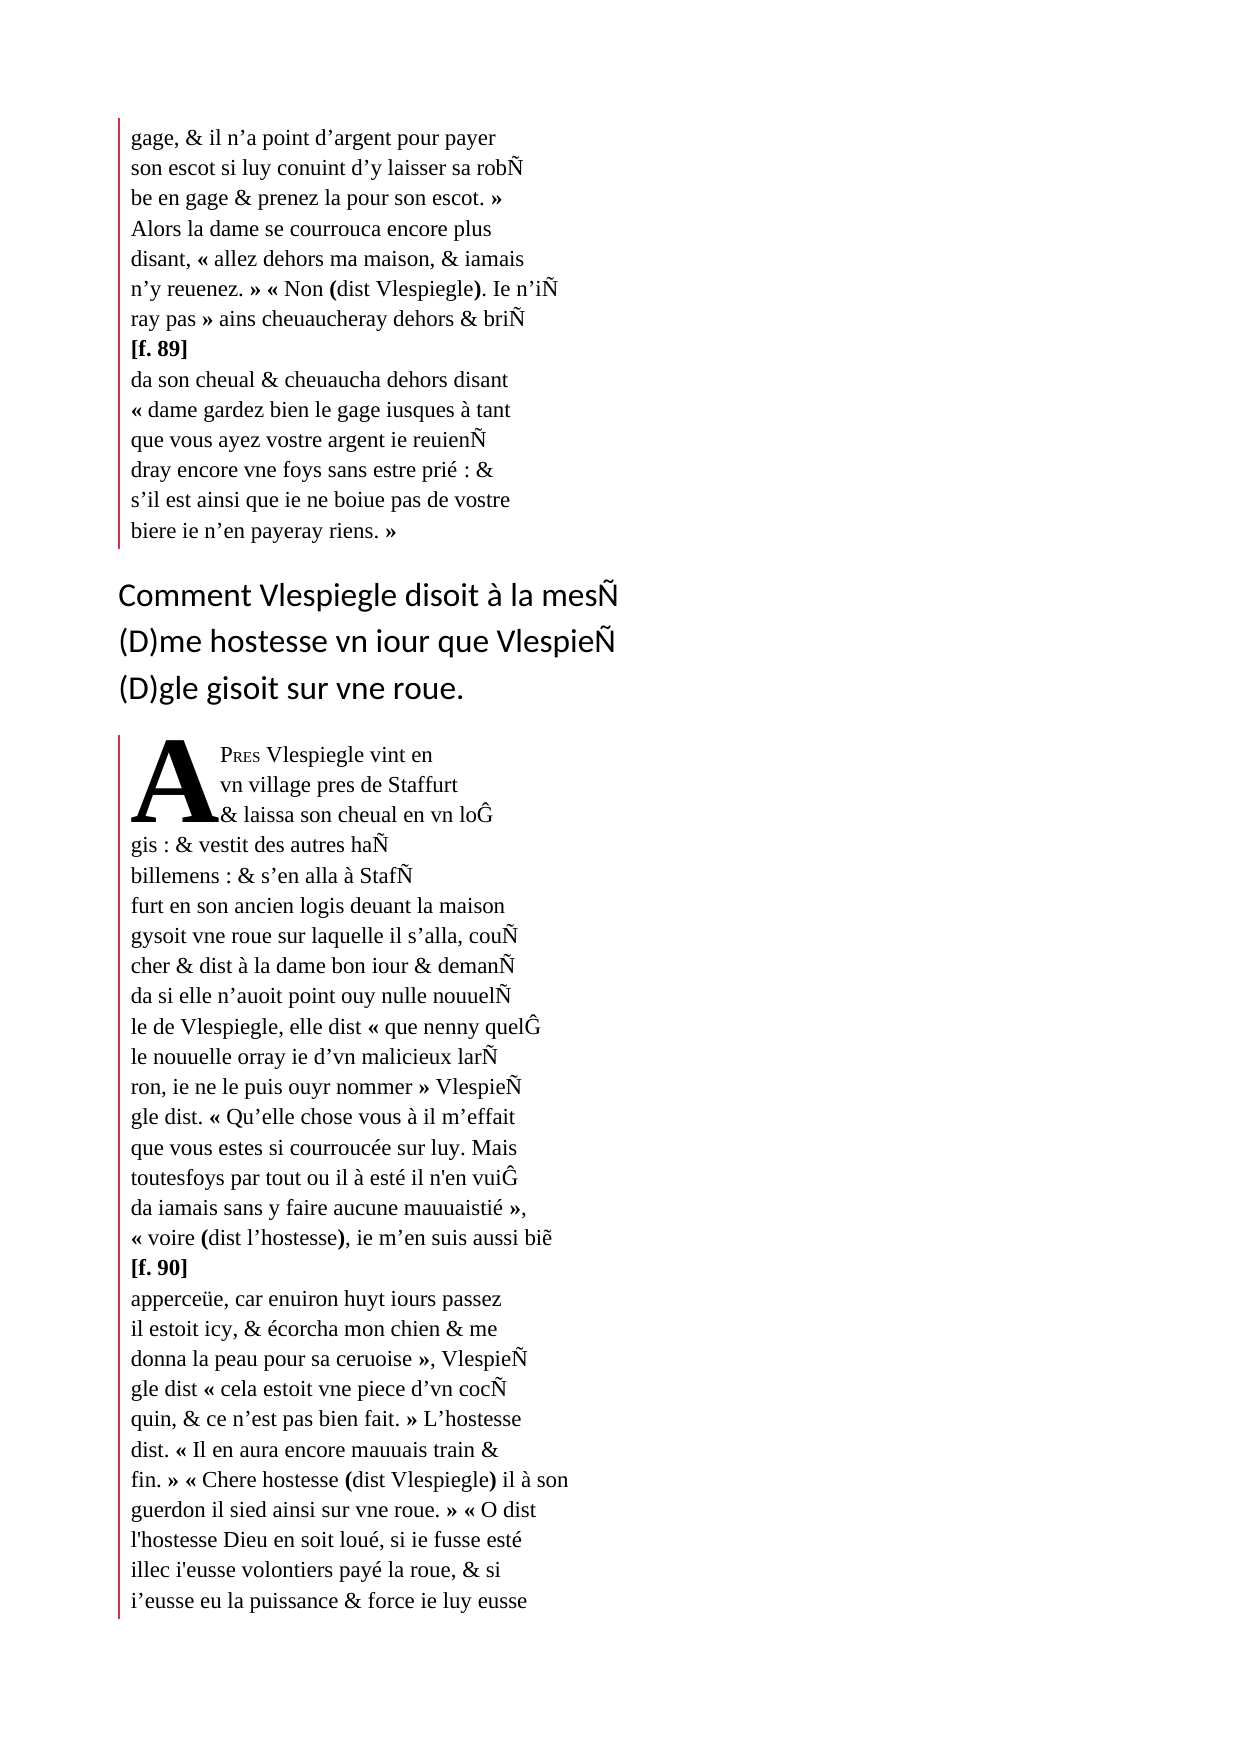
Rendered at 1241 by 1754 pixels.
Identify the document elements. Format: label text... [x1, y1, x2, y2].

text Comment Vlespiegle disoit à la mesÑ (D)me hostesse vn iour que VlespieÑ (D)gle gisoit sur vne roue. [118, 574, 1122, 708]
text APres Vlespiegle vint en vn village pres de Staffurt & laissa son cheual en vn loĜ gis : & vestit des autres haÑ billemens : & s’en alla à StafÑ furt en son ancien logis deuant la maison gysoit vne roue sur laquelle il s’alla, couÑ cher & dist à la dame bon iour & demanÑ da si elle n’auoit point ouy nulle nouuelÑ le de Vlespiegle, elle dist « que nenny quelĜ le nouuelle orray ie d’vn malicieux larÑ ron, ie ne le puis ouyr nommer » VlespieÑ gle dist. « Qu’elle chose vous à il m’effait que vous estes si courroucée sur luy. Mais toutesfoys par tout ou il à esté il n'en vuiĜ da iamais sans y faire aucune mauuaistié », « voire (dist l’hostesse), ie m’en suis aussi biẽ [f. 90] apperceüe, car enuiron huyt iours passez il estoit icy, & écorcha mon chien & me donna la peau pour sa ceruoise », VlespieÑ gle dist « cela estoit vne piece d’vn cocÑ quin, & ce n’est pas bien fait. » L’hostesse dist. « Il en aura encore mauuais train & fin. » « Chere hostesse (dist Vlespiegle) il à son guerdon il sied ainsi sur vne roue. » « O dist l'hostesse Dieu en soit loué, si ie fusse esté illec i'eusse volontiers payé la roue, & si i’eusse eu la puissance & force ie luy eusse [120, 735, 1122, 1619]
text gage, & il n’a point d’argent pour payer son escot si luy conuint d’y laisser sa robÑ be en gage & prenez la pour son escot. » Alors la dame se courrouca encore plus disant, « allez dehors ma maison, & iamais n’y reuenez. » « Non (dist Vlespiegle). Ie n’iÑ ray pas » ains cheuaucheray dehors & briÑ [f. 89] da son cheual & cheuaucha dehors disant « dame gardez bien le gage iusques à tant que vous ayez vostre argent ie reuienÑ dray encore vne foys sans estre prié : & s’il est ainsi que ie ne boiue pas de vostre biere ie n’en payeray riens. » [120, 118, 1122, 549]
